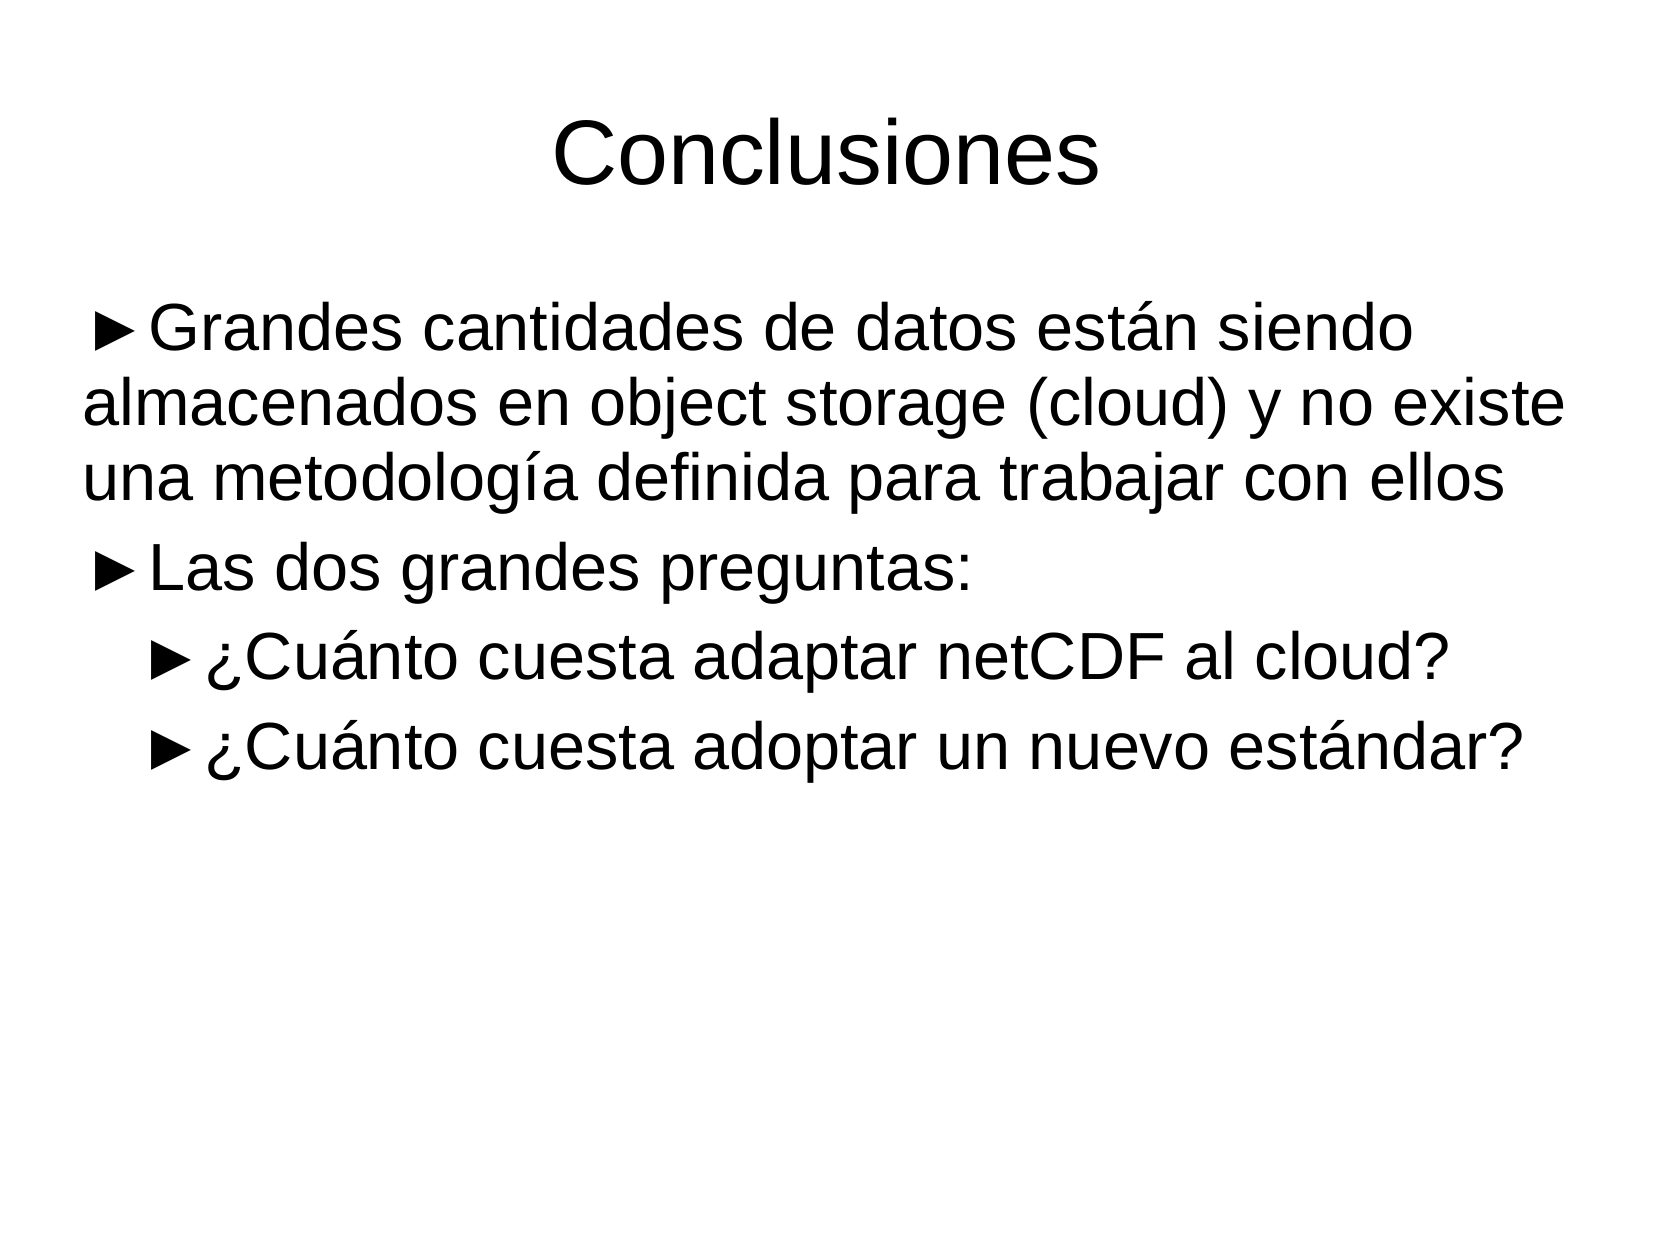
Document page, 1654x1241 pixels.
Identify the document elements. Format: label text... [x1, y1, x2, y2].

subtitle ►Grandes cantidades de datos están siendo almacenados en object storage (cloud) y no existe una metodología definida para trabajar con ellos ►Las dos grandes preguntas: ►¿Cuánto cuesta adaptar netCDF al cloud? ►¿Cuánto cuesta adoptar un nuevo estándar? [82, 290, 1571, 1010]
title Conclusiones [82, 49, 1571, 257]
